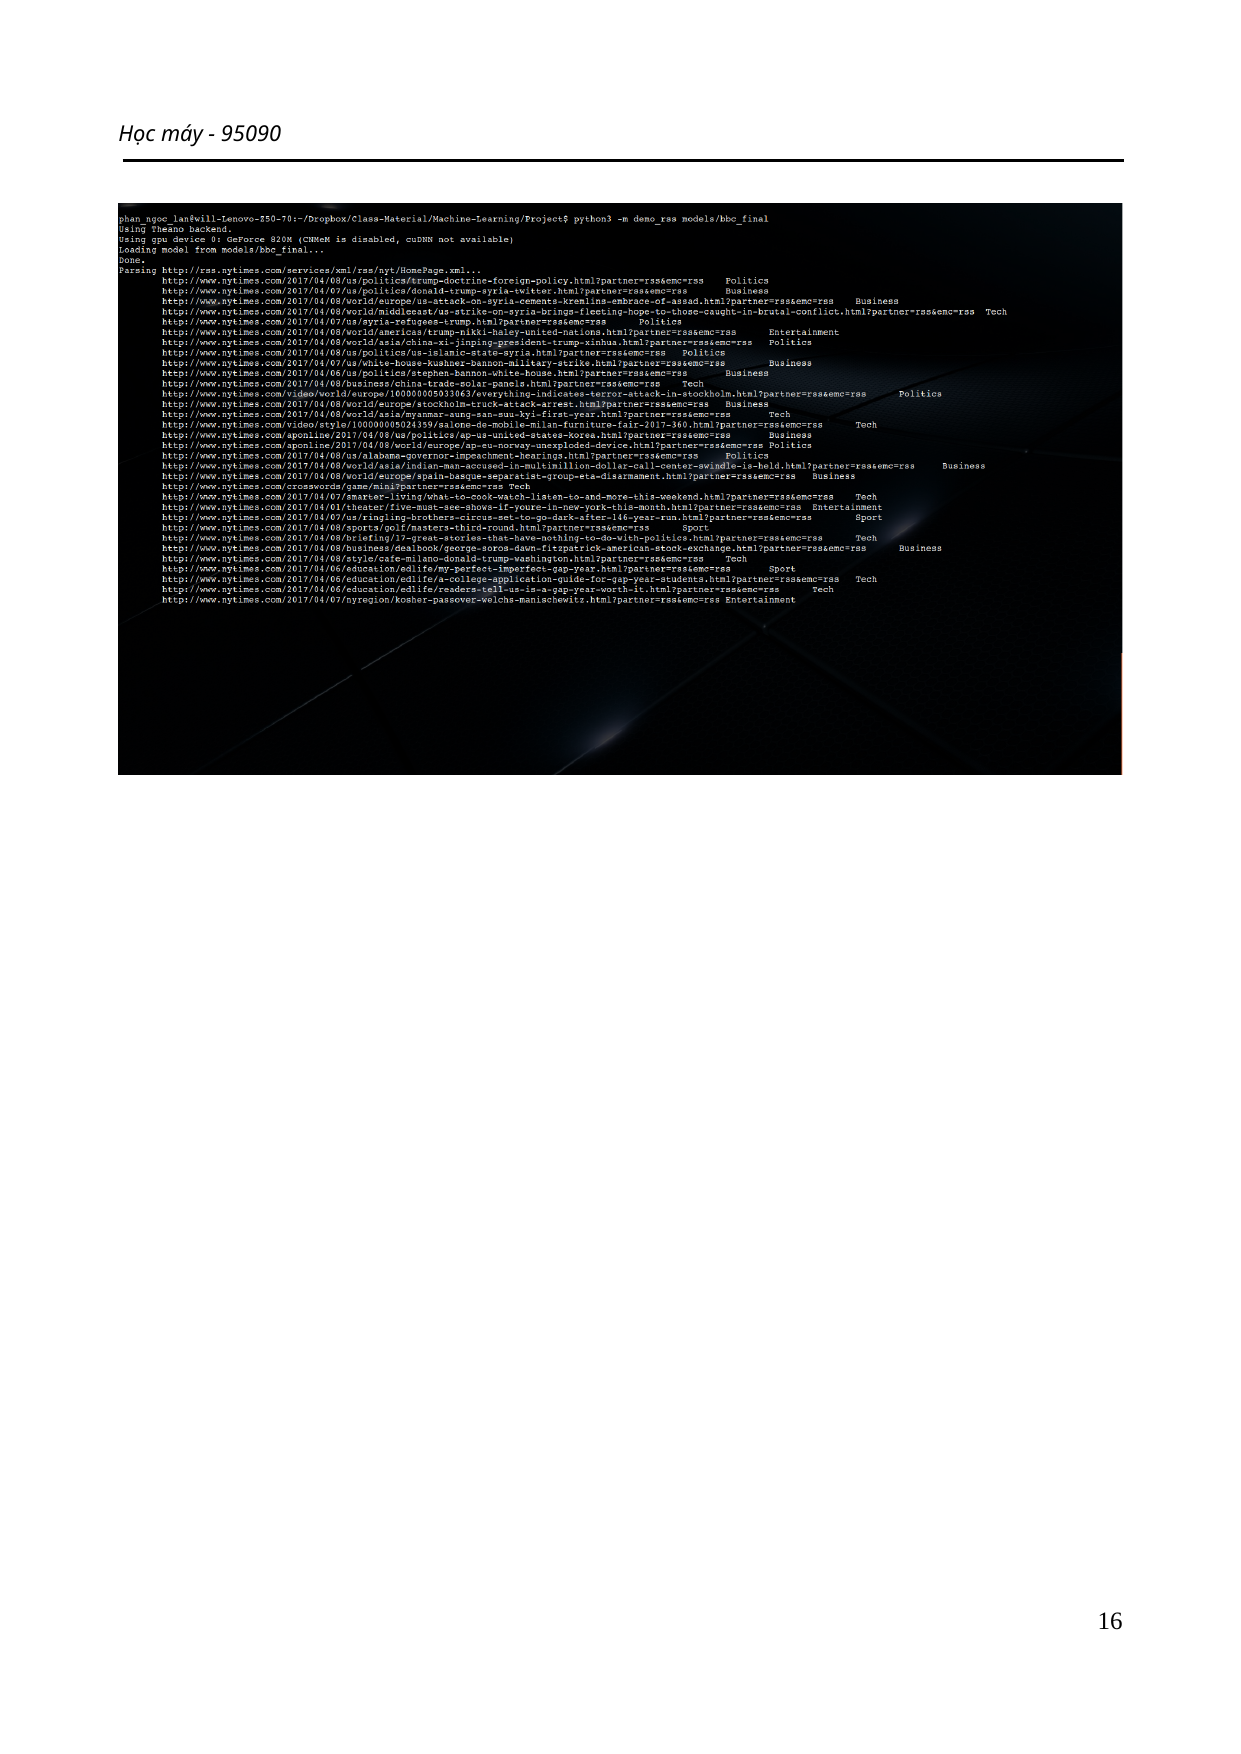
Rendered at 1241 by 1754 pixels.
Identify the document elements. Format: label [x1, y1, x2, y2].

picture [118, 203, 1123, 775]
